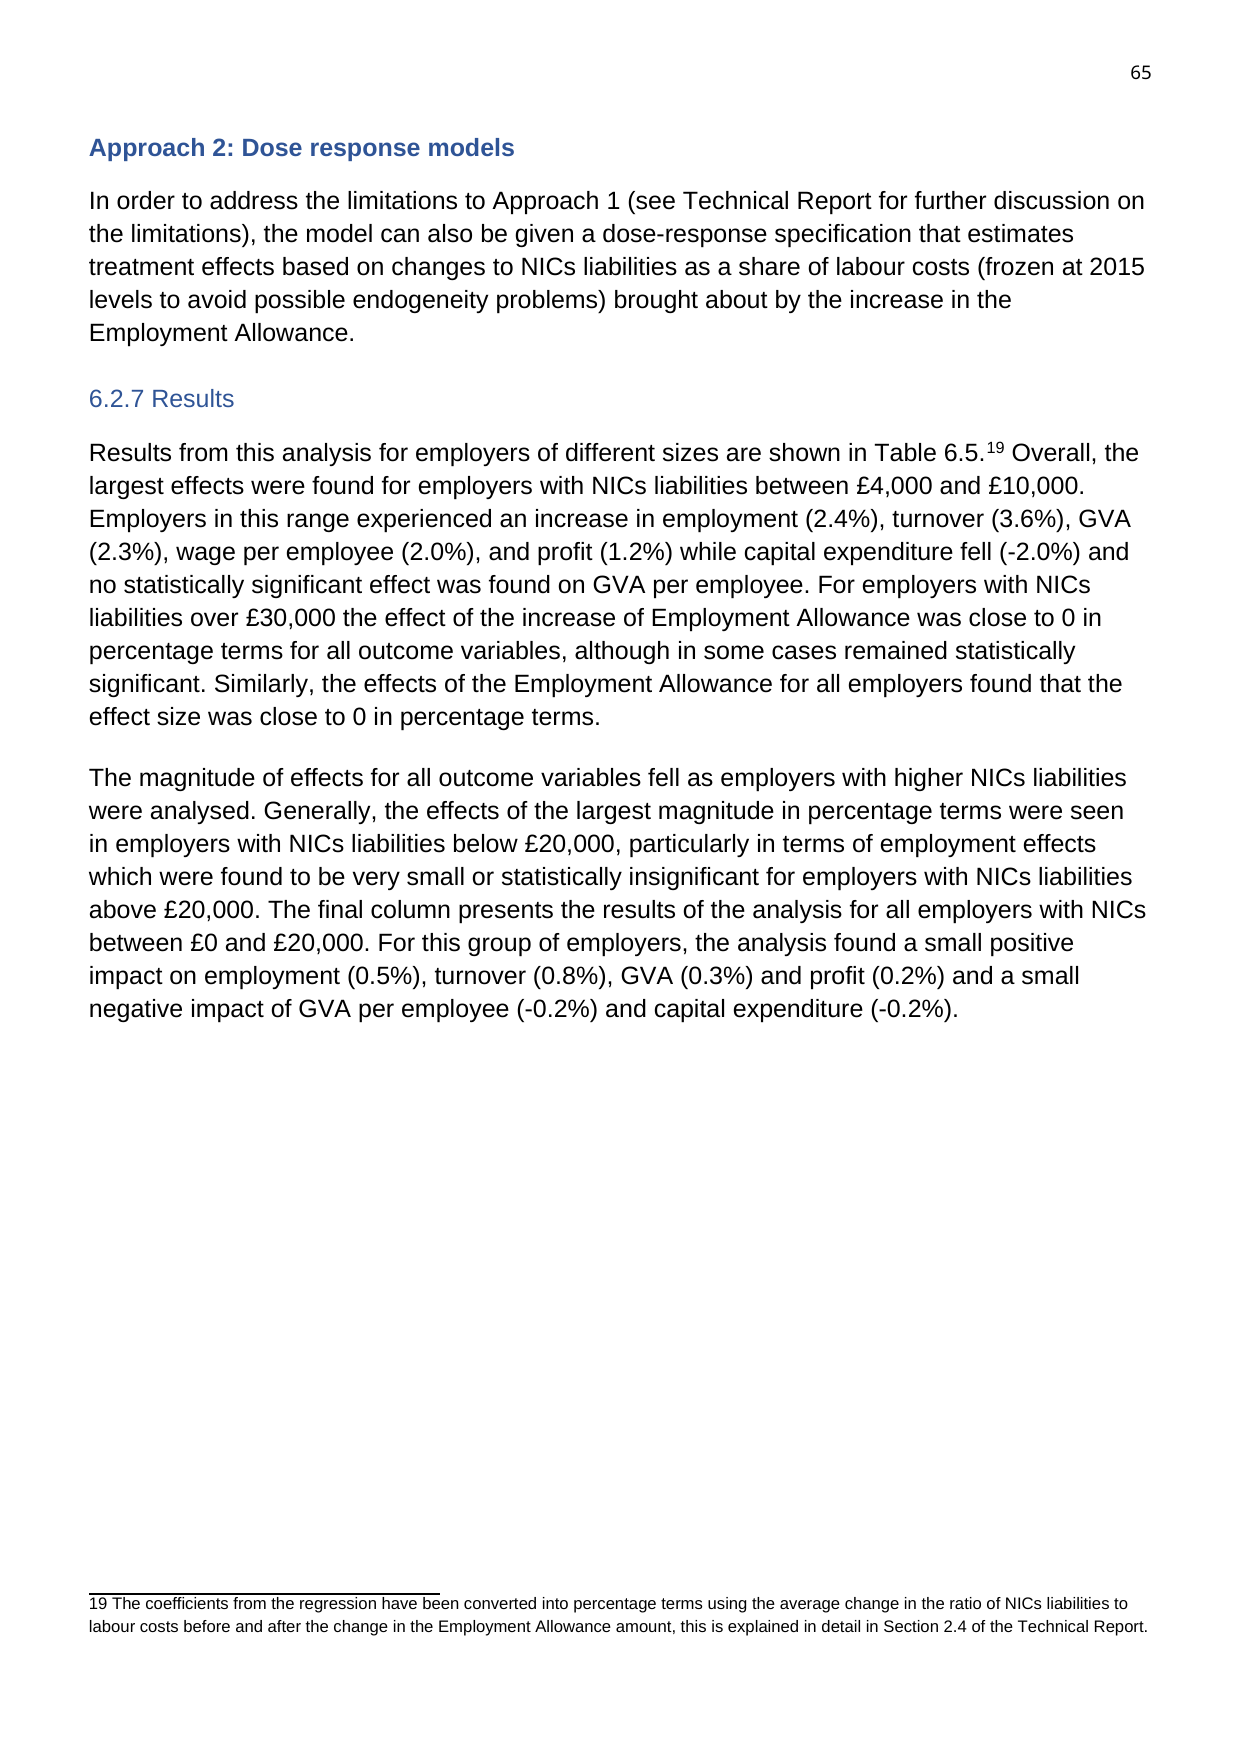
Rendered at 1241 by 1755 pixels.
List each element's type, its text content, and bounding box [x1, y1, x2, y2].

text In order to address the limitations to Approach 1 (see Technical Report for further discussion on the limitations), the model can also be given a dose-response specification that estimates treatment effects based on changes to NICs liabilities as a share of labour costs (frozen at 2015 levels to avoid possible endogeneity problems) brought about by the increase in the Employment Allowance. [89, 186, 1152, 347]
text The magnitude of effects for all outcome variables fell as employers with higher NICs liabilities were analysed. Generally, the effects of the largest magnitude in percentage terms were seen in employers with NICs liabilities below £20,000, particularly in terms of employment effects which were found to be very small or statistically insignificant for employers with NICs liabilities above £20,000. The final column presents the results of the analysis for all employers with NICs between £0 and £20,000. For this group of employers, the analysis found a small positive impact on employment (0.5%), turnover (0.8%), GVA (0.3%) and profit (0.2%) and a small negative impact of GVA per employee (-0.2%) and capital expenditure (-0.2%). [89, 763, 1152, 1023]
subtitle 6.2.7 Results [89, 384, 1152, 413]
text Results from this analysis for employers of different sizes are shown in Table 6.5. Overall, the largest effects were found for employers with NICs liabilities between £4,000 and £10,000. Employers in this range experienced an increase in employment (2.4%), turnover (3.6%), GVA (2.3%), wage per employee (2.0%), and profit (1.2%) while capital expenditure fell (-2.0%) and no statistically significant effect was found on GVA per employee. For employers with NICs liabilities over £30,000 the effect of the increase of Employment Allowance was close to 0 in percentage terms for all outcome variables, although in some cases remained statistically significant. Similarly, the effects of the Employment Allowance for all employers found that the effect size was close to 0 in percentage terms. [89, 438, 1152, 731]
text The coefficients from the regression have been converted into percentage terms using the average change in the ratio of NICs liabilities to labour costs before and after the change in the Employment Allowance amount, this is explained in detail in Section 2.4 of the Technical Report. [89, 1594, 1152, 1636]
subtitle Approach 2: Dose response models [89, 132, 1152, 161]
